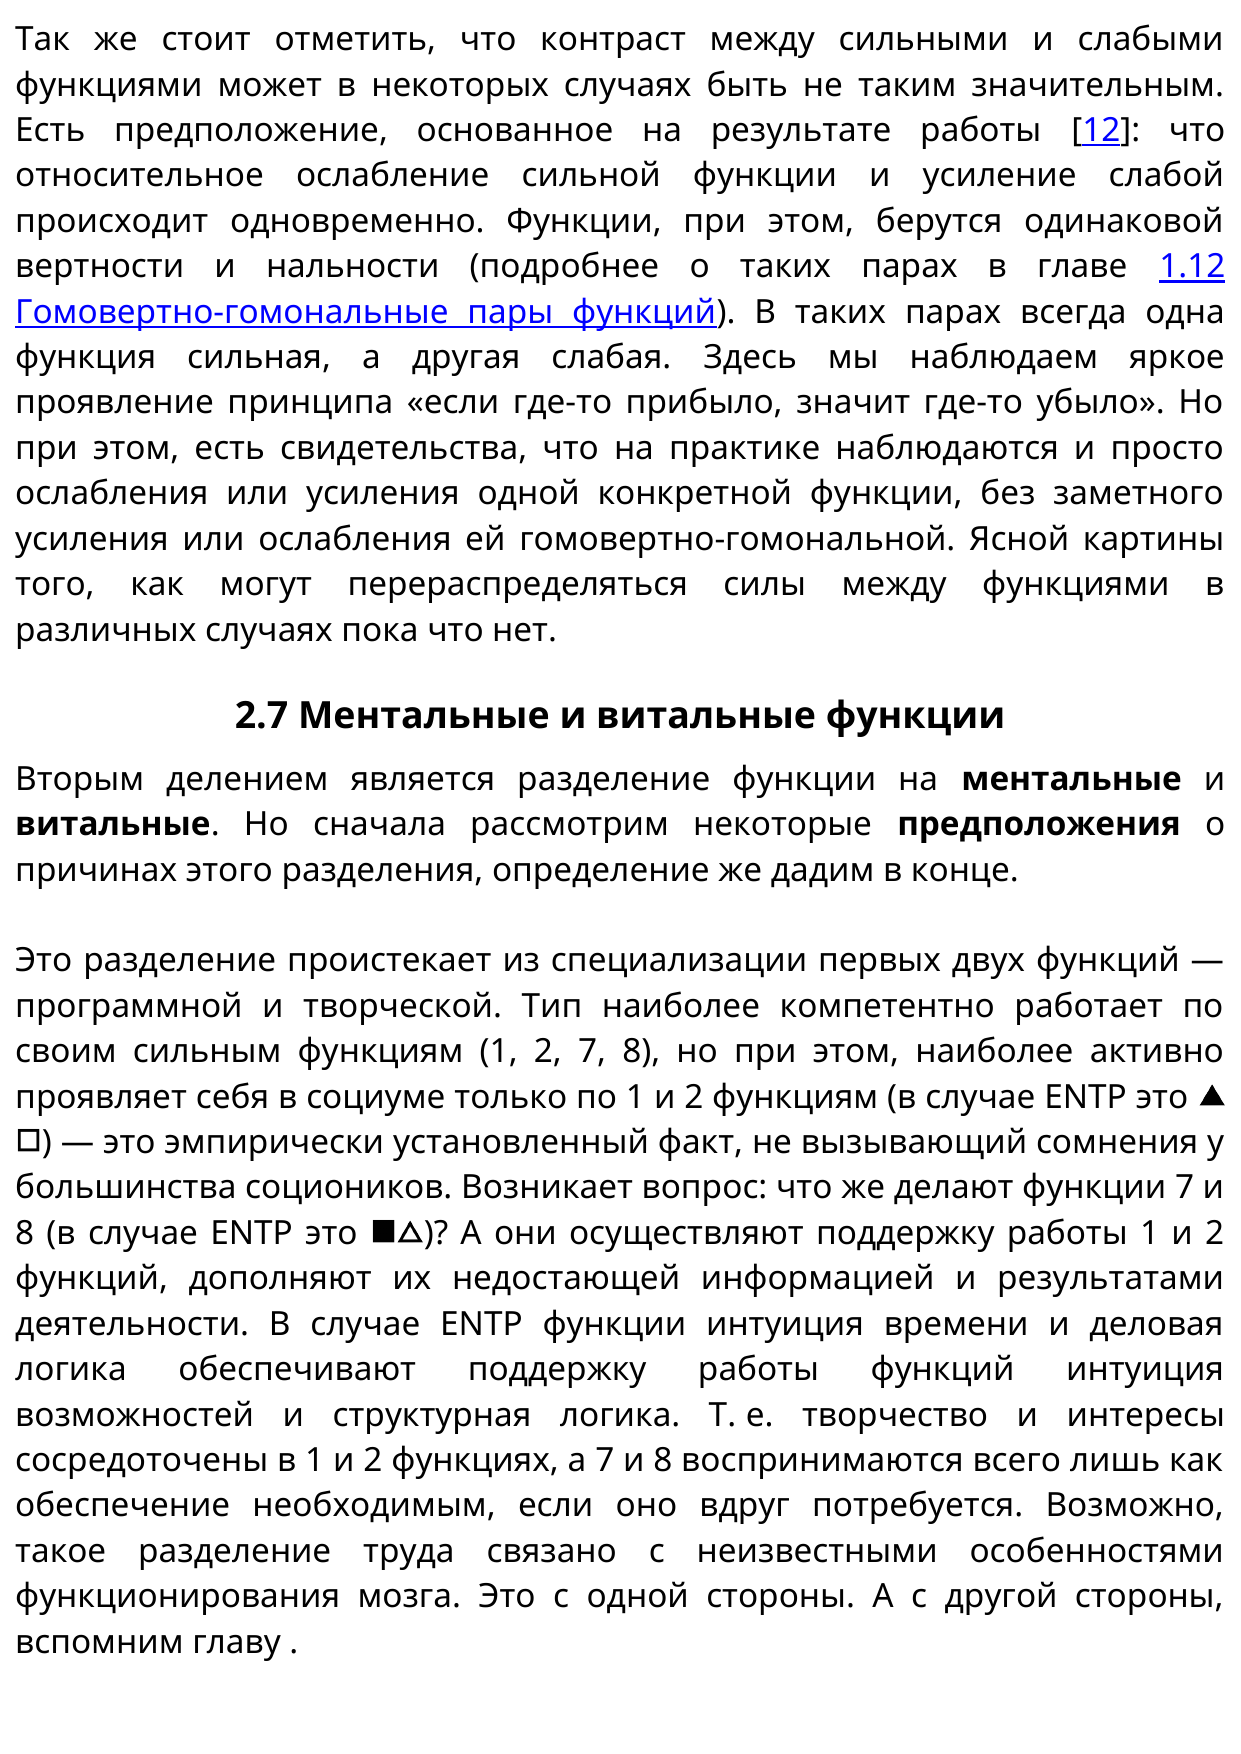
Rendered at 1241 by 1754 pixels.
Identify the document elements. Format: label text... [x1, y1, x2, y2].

text Вторым делением является разделение функции на ментальные и витальные. Но сначала рассмотрим некоторые предположения о причинах этого разделения, определение же дадим в конце. [15, 754, 1225, 891]
picture [1198, 1081, 1226, 1108]
picture [370, 1217, 424, 1245]
picture [15, 1126, 42, 1154]
text Так же стоит отметить, что контраст между сильными и слабыми функциями может в некоторых случаях быть не таким значительным. Есть предположение, основанное на результате работы [12]: что относительное ослабление сильной функции и усиление слабой происходит одновременно. Функции, при этом, берутся одинаковой вертности и нальности (подробнее о таких парах в главе 1.12 Гомовертно-гомональные пары функций). В таких парах всегда одна функция сильная, а другая слабая. Здесь мы наблюдаем яркое проявление принципа «если где-то прибыло, значит где-то убыло». Но при этом, есть свидетельства, что на практике наблюдаются и просто ослабления или усиления одной конкретной функции, без заметного усиления или ослабления ей гомовертно-гомональной. Ясной картины того, как могут перераспределяться силы между функциями в различных случаях пока что нет. [15, 15, 1225, 651]
subtitle 2.7 Ментальные и витальные функции [15, 689, 1225, 740]
text Это разделение проистекает из специализации первых двух функций — программной и творческой. Тип наиболее компетентно работает по своим сильным функциям (1, 2, 7, 8), но при этом, наиболее активно проявляет себя в социуме только по 1 и 2 функциям (в случае ENTP это ) — это эмпирически установленный факт, не вызывающий сомнения у большинства социоников. Возникает вопрос: что же делают функции 7 и 8 (в случае ENTP это )? А они осуществляют поддержку работы 1 и 2 функций, дополняют их недостающей информацией и результатами деятельности. В случае ENTP функции интуиция времени и деловая логика обеспечивают поддержку работы функций интуиция возможностей и структурная логика. Т. е. творчество и интересы сосредоточены в 1 и 2 функциях, а 7 и 8 воспринимаются всего лишь как обеспечение необходимым, если оно вдруг потребуется. Возможно, такое разделение труда связано с неизвестными особенностями функционирования мозга. Это с одной стороны. А с другой стороны, вспомним главу . [15, 936, 1225, 1663]
